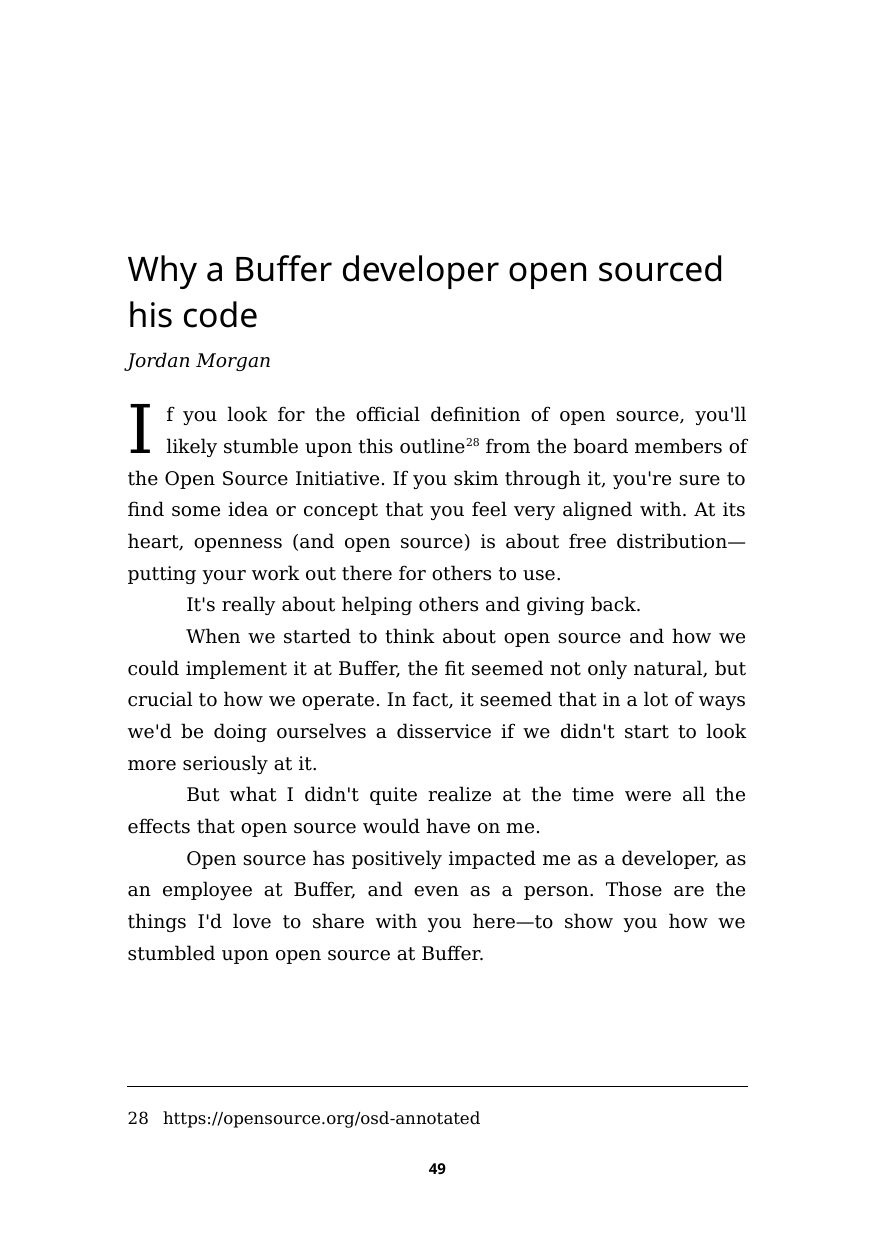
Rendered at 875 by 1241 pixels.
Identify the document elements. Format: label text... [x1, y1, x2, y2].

text When we started to think about open source and how we could implement it at Buffer, the fit seemed not only natural, but crucial to how we operate. In fact, it seemed that in a lot of ways we'd be doing ourselves a disservice if we didn't start to look more seriously at it. [127, 626, 747, 774]
text Jordan Morgan [127, 350, 747, 372]
text https://opensource.org/osd-annotated [127, 1109, 747, 1128]
text It's really about helping others and giving back. [127, 594, 747, 616]
text But what I didn't quite realize at the time were all the effects that open source would have on me. [127, 784, 747, 838]
subtitle Why a Buffer developer open sourced his code [127, 246, 747, 338]
text Open source has positively impacted me as a developer, as an employee at Buffer, and even as a person. Those are the things I'd love to share with you here—to show you how we stumbled upon open source at Buffer. [127, 848, 747, 964]
text If you look for the official definition of open source, you'll likely stumble upon this outline from the board members of the Open Source Initiative. If you skim through it, you're sure to find some idea or concept that you feel very aligned with. At its heart, openness (and open source) is about free distribution—putting your work out there for others to use. [127, 404, 747, 584]
